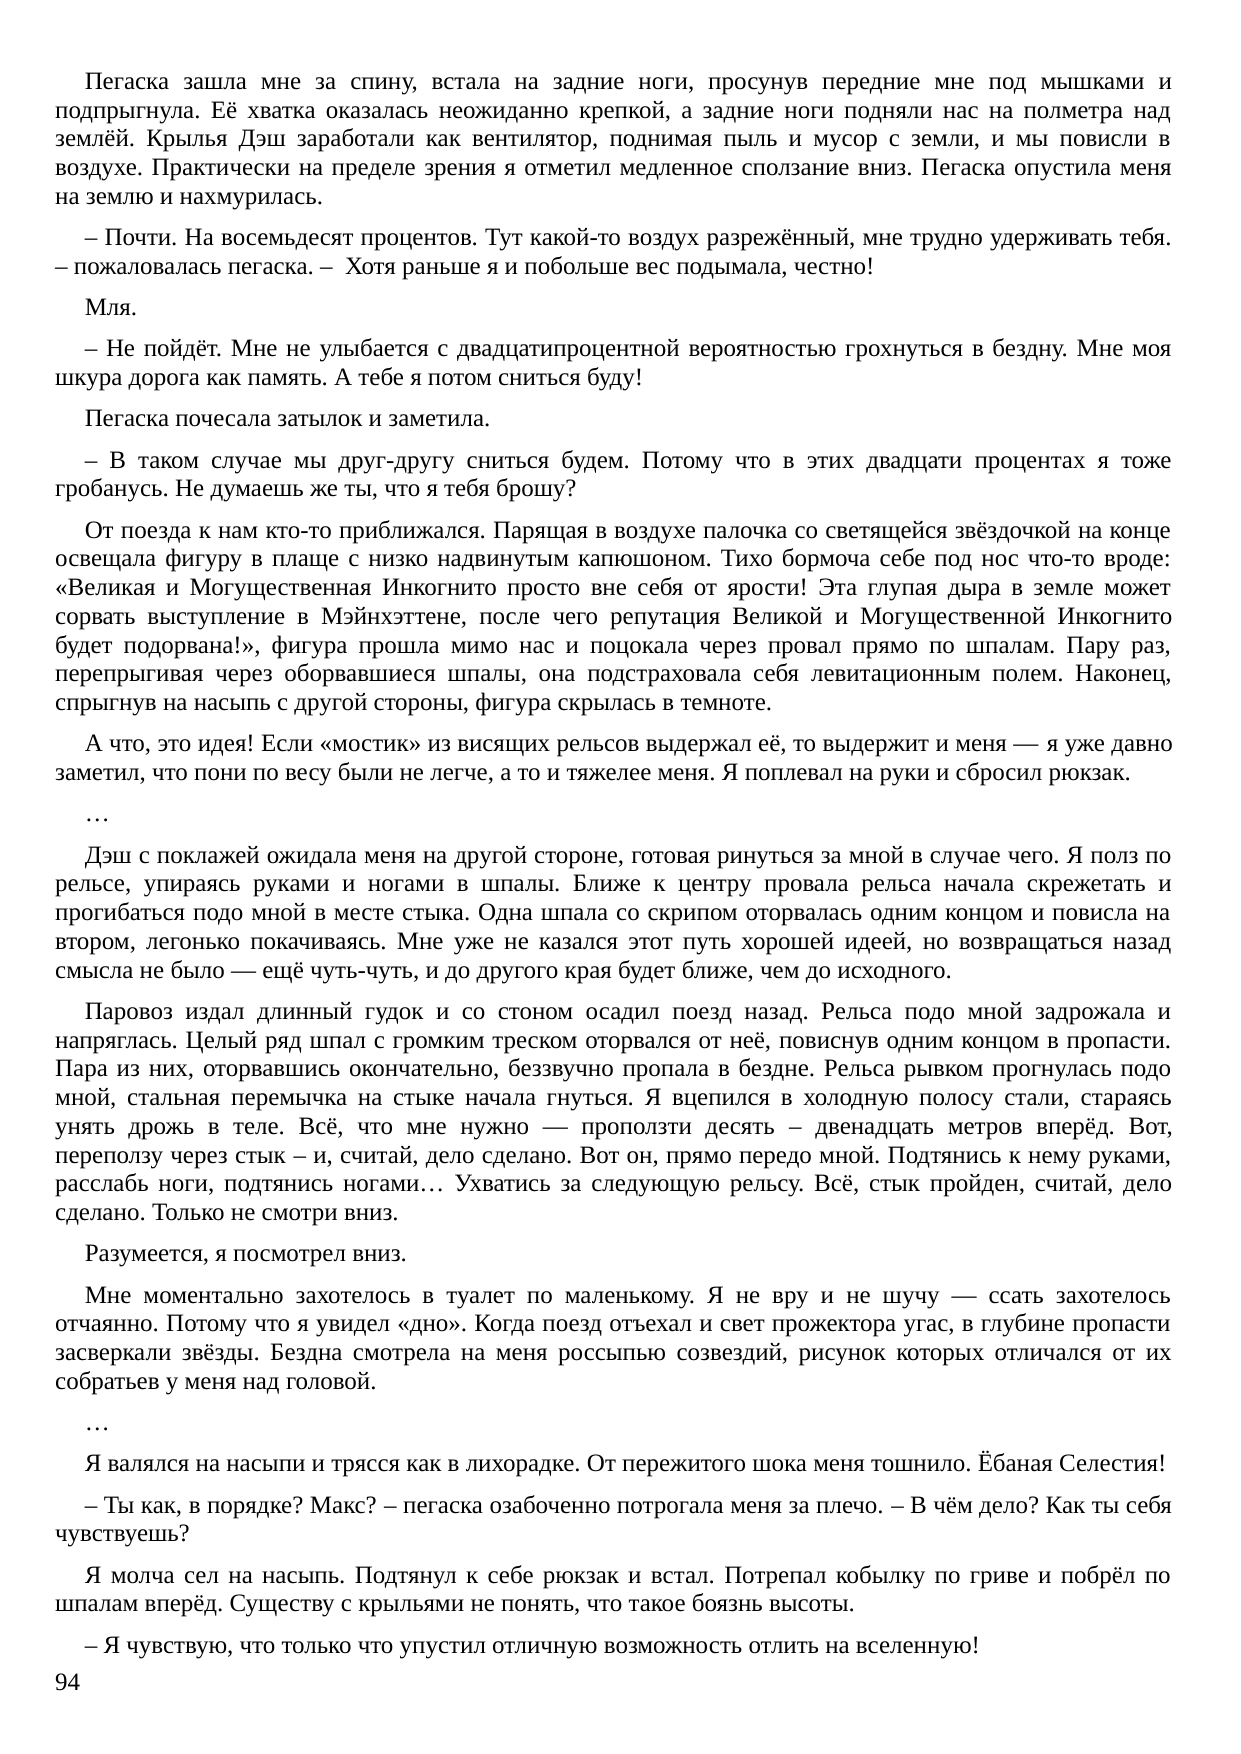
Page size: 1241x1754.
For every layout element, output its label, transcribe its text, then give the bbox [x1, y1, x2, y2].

text От поезда к нам кто-то приближался. Парящая в воздухе палочка со светящейся звёздочкой на конце освещала фигуру в плаще с низко надвинутым капюшоном. Тихо бормоча себе под нос что-то вроде: «Великая и Могущественная Инкогнито просто вне себя от ярости! Эта глупая дыра в земле может сорвать выступление в Мэйнхэттене, после чего репутация Великой и Могущественной Инкогнито будет подорвана!», фигура прошла мимо нас и поцокала через провал прямо по шпалам. Пару раз, перепрыгивая через оборвавшиеся шпалы, она подстраховала себя левитационным полем. Наконец, спрыгнув на насыпь с другой стороны, фигура скрылась в темноте. [55, 515, 1173, 716]
text – Я чувствую, что только что упустил отличную возможность отлить на вселенную! [55, 1630, 1173, 1658]
text Я валялся на насыпи и трясся как в лихорадке. От пережитого шока меня тошнило. Ёбаная Селестия! [55, 1448, 1173, 1477]
text Дэш с поклажей ожидала меня на другой стороне, готовая ринуться за мной в случае чего. Я полз по рельсе, упираясь руками и ногами в шпалы. Ближе к центру провала рельса начала скрежетать и прогибаться подо мной в месте стыка. Одна шпала со скрипом оторвалась одним концом и повисла на втором, легонько покачиваясь. Мне уже не казался этот путь хорошей идеей, но возвращаться назад смысла не было — ещё чуть-чуть, и до другого края будет ближе, чем до исходного. [55, 840, 1173, 983]
text … [55, 798, 1173, 827]
text Мля. [55, 292, 1173, 321]
text – Не пойдёт. Мне не улыбается с двадцатипроцентной вероятностью грохнуться в бездну. Мне моя шкура дорога как память. А тебе я потом сниться буду! [55, 333, 1173, 391]
text Я молча сел на насыпь. Подтянул к себе рюкзак и встал. Потрепал кобылку по гриве и побрёл по шпалам вперёд. Существу с крыльями не понять, что такое боязнь высоты. [55, 1560, 1173, 1617]
text Паровоз издал длинный гудок и со стоном осадил поезд назад. Рельса подо мной задрожала и напряглась. Целый ряд шпал с громким треском оторвался от неё, повиснув одним концом в пропасти. Пара из них, оторвавшись окончательно, беззвучно пропала в бездне. Рельса рывком прогнулась подо мной, стальная перемычка на стыке начала гнуться. Я вцепился в холодную полосу стали, стараясь унять дрожь в теле. Всё, что мне нужно — проползти десять – двенадцать метров вперёд. Вот, переползу через стык – и, считай, дело сделано. Вот он, прямо передо мной. Подтянись к нему руками, расслабь ноги, подтянись ногами… Ухватись за следующую рельсу. Всё, стык пройден, считай, дело сделано. Только не смотри вниз. [55, 996, 1173, 1226]
text А что, это идея! Если «мостик» из висящих рельсов выдержал её, то выдержит и меня — я уже давно заметил, что пони по весу были не легче, а то и тяжелее меня. Я поплевал на руки и сбросил рюкзак. [55, 728, 1173, 786]
text Разумеется, я посмотрел вниз. [55, 1238, 1173, 1267]
text Пегаска зашла мне за спину, встала на задние ноги, просунув передние мне под мышками и подпрыгнула. Её хватка оказалась неожиданно крепкой, а задние ноги подняли нас на полметра над землёй. Крылья Дэш заработали как вентилятор, поднимая пыль и мусор с земли, и мы повисли в воздухе. Практически на пределе зрения я отметил медленное сползание вниз. Пегаска опустила меня на землю и нахмурилась. [55, 66, 1173, 210]
text Мне моментально захотелось в туалет по маленькому. Я не вру и не шучу — ссать захотелось отчаянно. Потому что я увидел «дно». Когда поезд отъехал и свет прожектора угас, в глубине пропасти засверкали звёзды. Бездна смотрела на меня россыпью созвездий, рисунок которых отличался от их собратьев у меня над головой. [55, 1280, 1173, 1395]
text Пегаска почесала затылок и заметила. [55, 403, 1173, 432]
text – В таком случае мы друг-другу сниться будем. Потому что в этих двадцати процентах я тоже гробанусь. Не думаешь же ты, что я тебя брошу? [55, 445, 1173, 502]
text – Ты как, в порядке? Макс? – пегаска озабоченно потрогала меня за плечо. – В чём дело? Как ты себя чувствуешь? [55, 1490, 1173, 1547]
text … [55, 1407, 1173, 1436]
text – Почти. На восемьдесят процентов. Тут какой-то воздух разрежённый, мне трудно удерживать тебя. – пожаловалась пегаска. – Хотя раньше я и побольше вес подымала, честно! [55, 222, 1173, 280]
